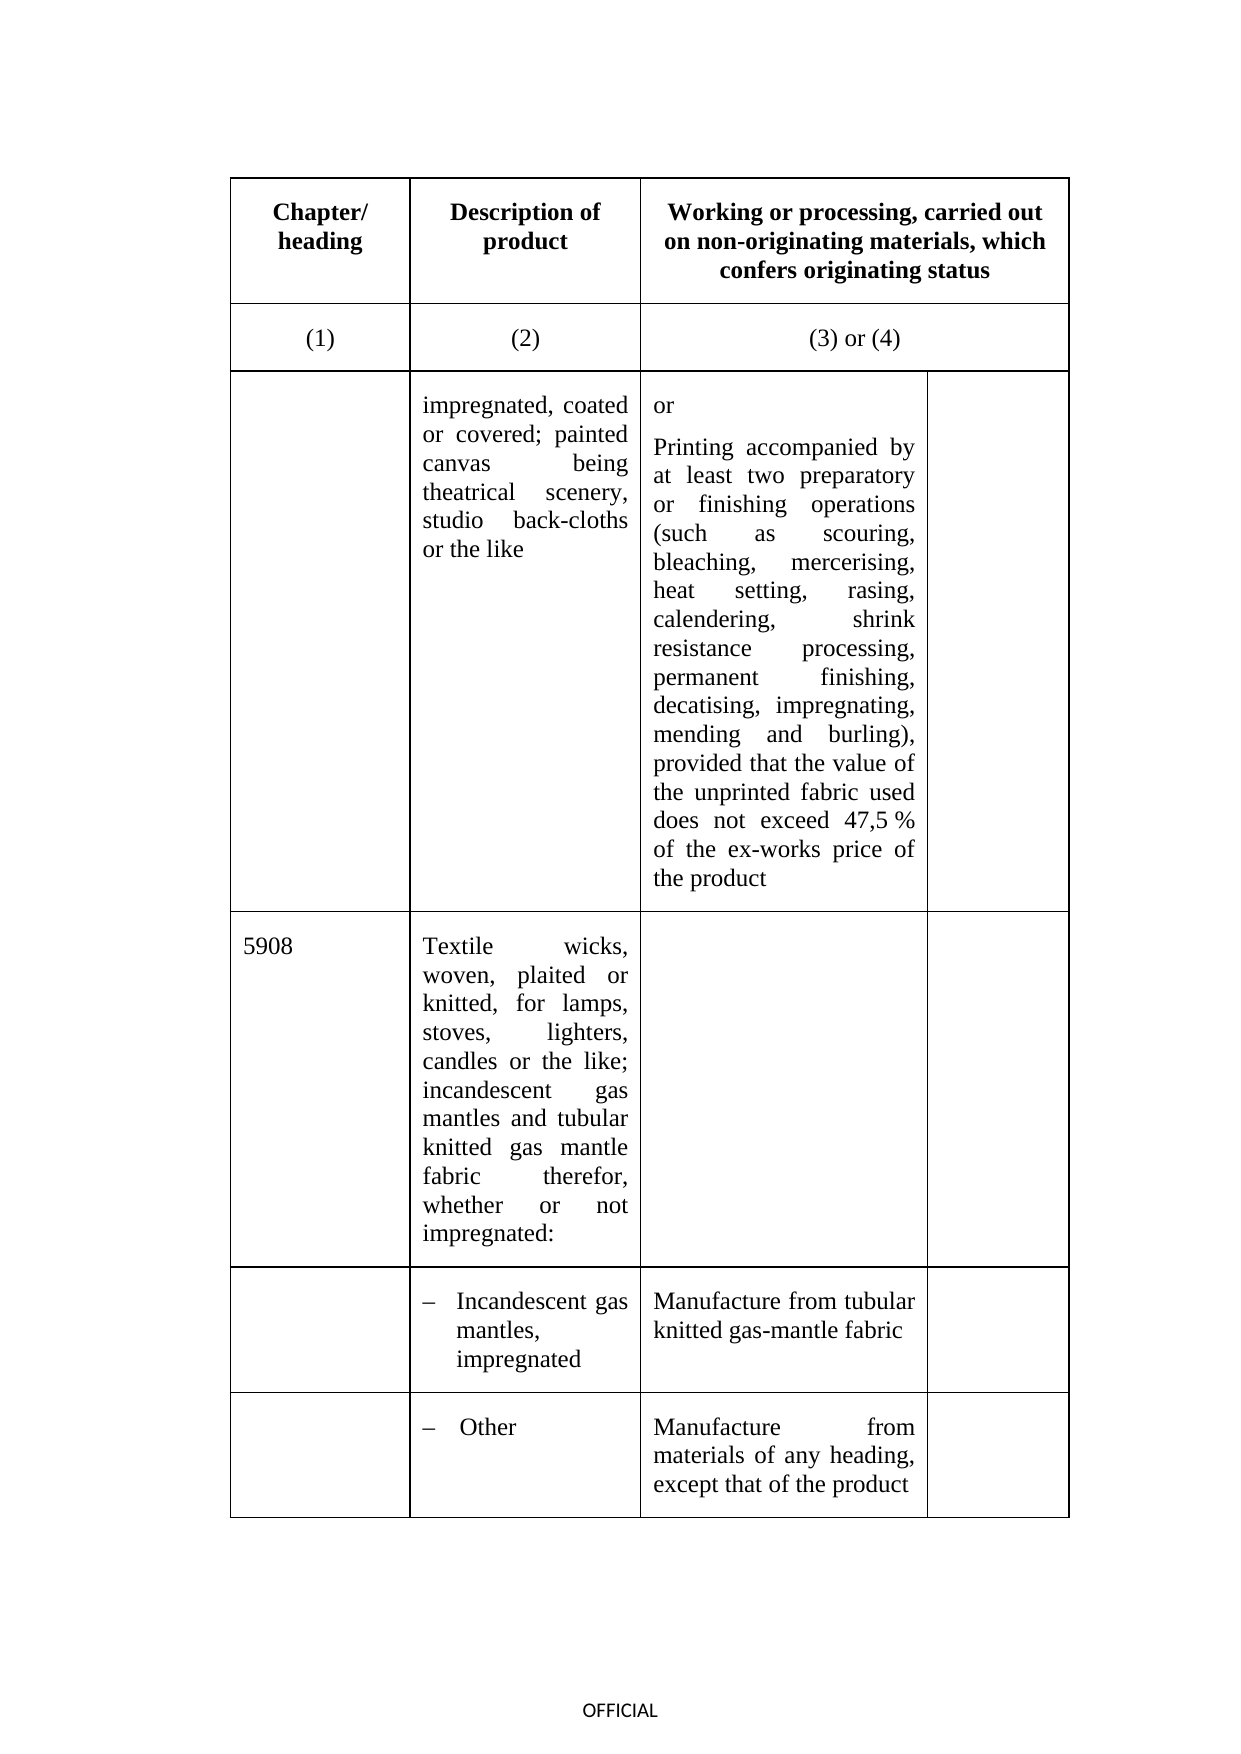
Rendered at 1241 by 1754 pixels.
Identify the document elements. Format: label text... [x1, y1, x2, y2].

table_cell [231, 1393, 409, 1517]
table_cell 5908 [231, 912, 409, 1266]
table_cell [231, 1268, 409, 1391]
table_cell [411, 1268, 640, 1391]
table_cell or Printing accompanied by at least two preparatory or finishing operations (such as scouring, bleaching, mercerising, heat setting, rasing, calendering, shrink resistance processing, permanent finishing, decatising, impregnating, mending and burling), provided that the value of the unprinted fabric used does not exceed 47,5 % of the ex-works price of the product [641, 372, 927, 911]
table_cell [641, 912, 927, 1266]
table_cell Textile wicks, woven, plaited or knitted, for lamps, stoves, lighters, candles or the like; incandescent gas mantles and tubular knitted gas mantle fabric therefor, whether or not impregnated: [411, 912, 640, 1266]
table_header Chapter/ heading [231, 179, 409, 302]
table_header Other [459, 1405, 628, 1447]
table_header Description of product [411, 179, 640, 302]
table_cell [411, 1393, 640, 1517]
table_cell impregnated, coated or covered; painted canvas being theatrical scenery, studio back-cloths or the like [411, 372, 640, 911]
table_cell Manufacture from materials of any heading, except that of the product [641, 1393, 927, 1517]
table_cell Manufacture from tubular knitted gas-mantle fabric [641, 1268, 927, 1391]
table_header – [423, 1405, 459, 1447]
table_cell (1) [231, 304, 409, 370]
table_cell [928, 1393, 1068, 1517]
table_header – [423, 1280, 456, 1379]
table_cell [928, 912, 1068, 1266]
table_cell [928, 372, 1068, 911]
table_cell (3) or (4) [641, 304, 1068, 370]
table_cell [928, 1268, 1068, 1391]
table_cell (2) [411, 304, 640, 370]
table_cell [231, 372, 409, 911]
table_header Working or processing, carried out on non-originating materials, which confers originating status [641, 179, 1068, 302]
table_header Incandescent gas mantles, impregnated [456, 1280, 628, 1379]
